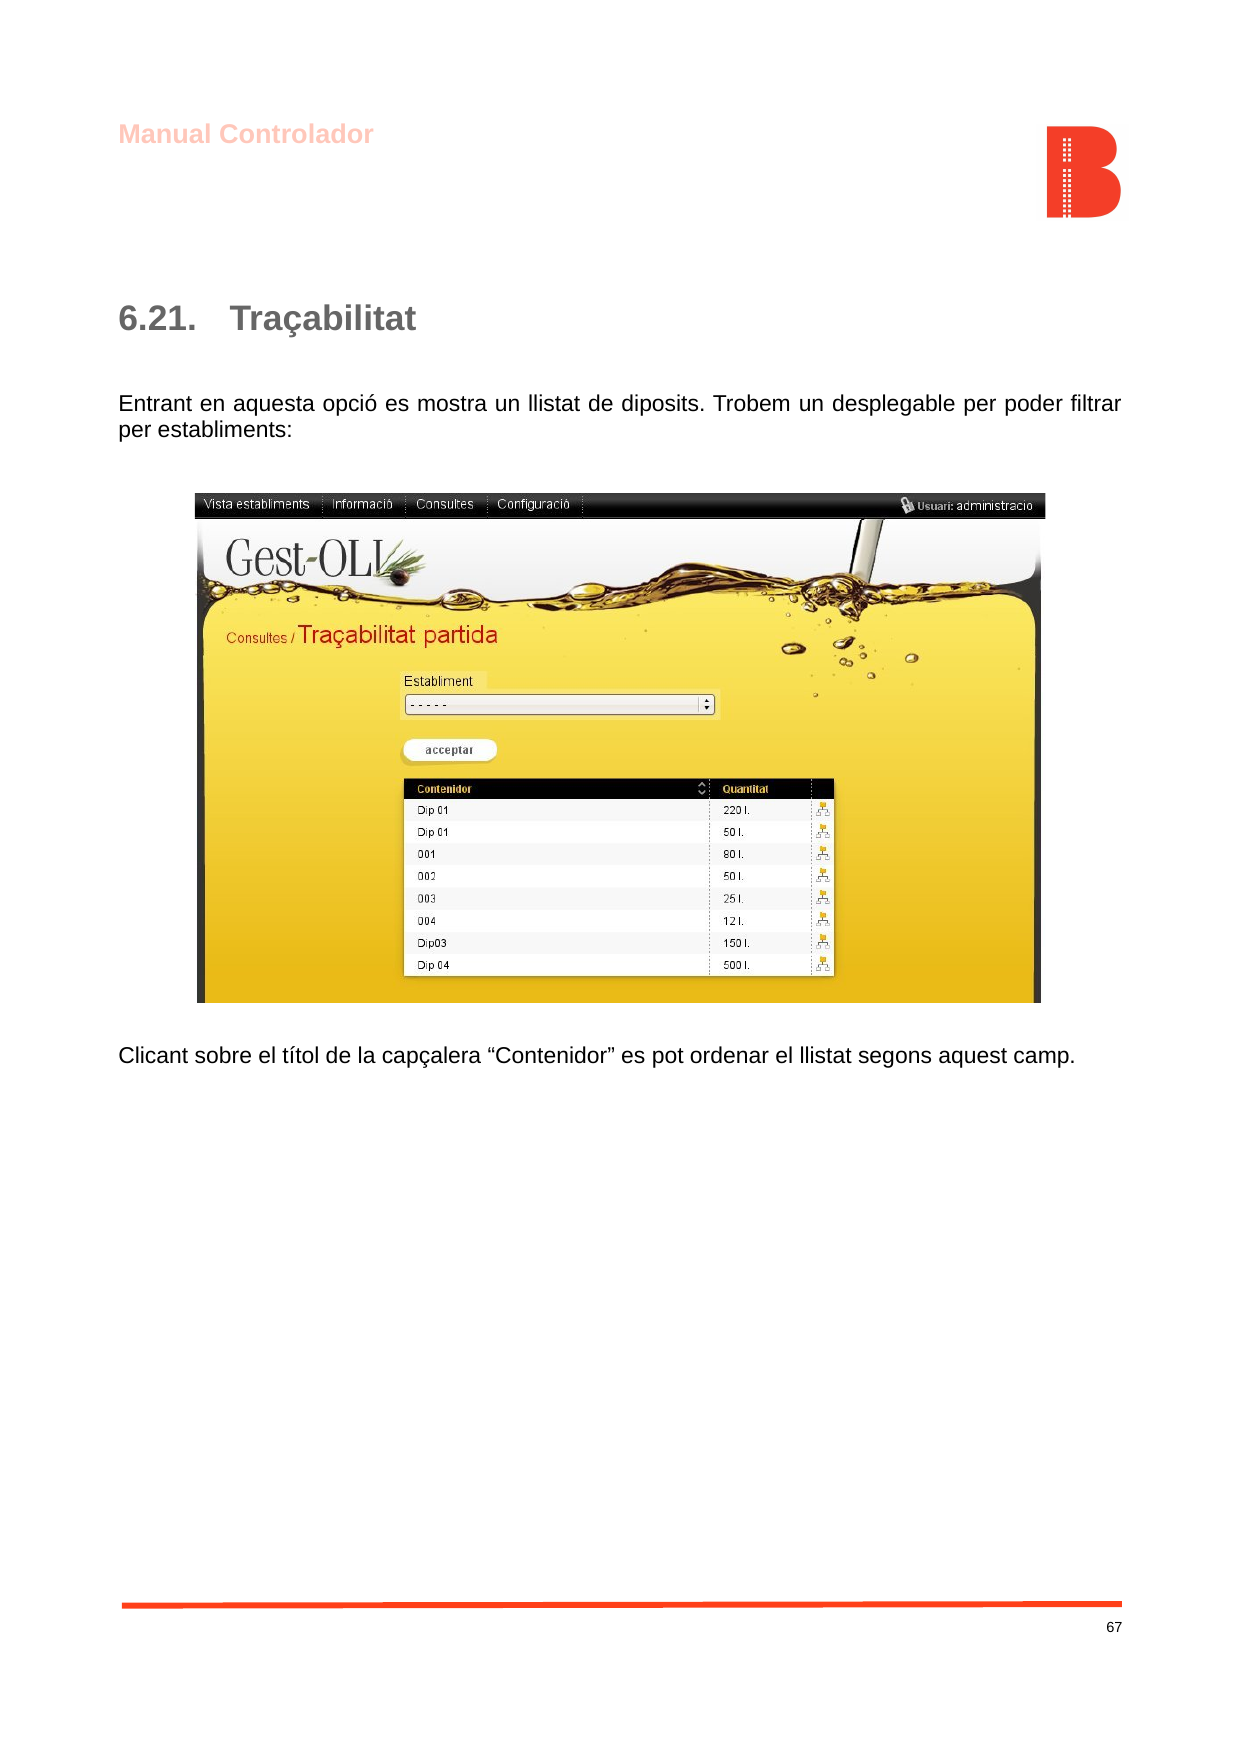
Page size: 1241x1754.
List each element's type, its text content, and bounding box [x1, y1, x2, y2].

picture [1036, 124, 1130, 221]
text Clicant sobre el títol de la capçalera “Contenidor” es pot ordenar el llistat segons aquest camp. [118, 1042, 1122, 1068]
picture [194, 493, 1046, 1003]
text Entrant en aquesta opció es mostra un llistat de diposits. Trobem un desplegable per poder filtrar per establiments: [118, 390, 1122, 442]
subtitle Traçabilitat [118, 298, 1122, 338]
